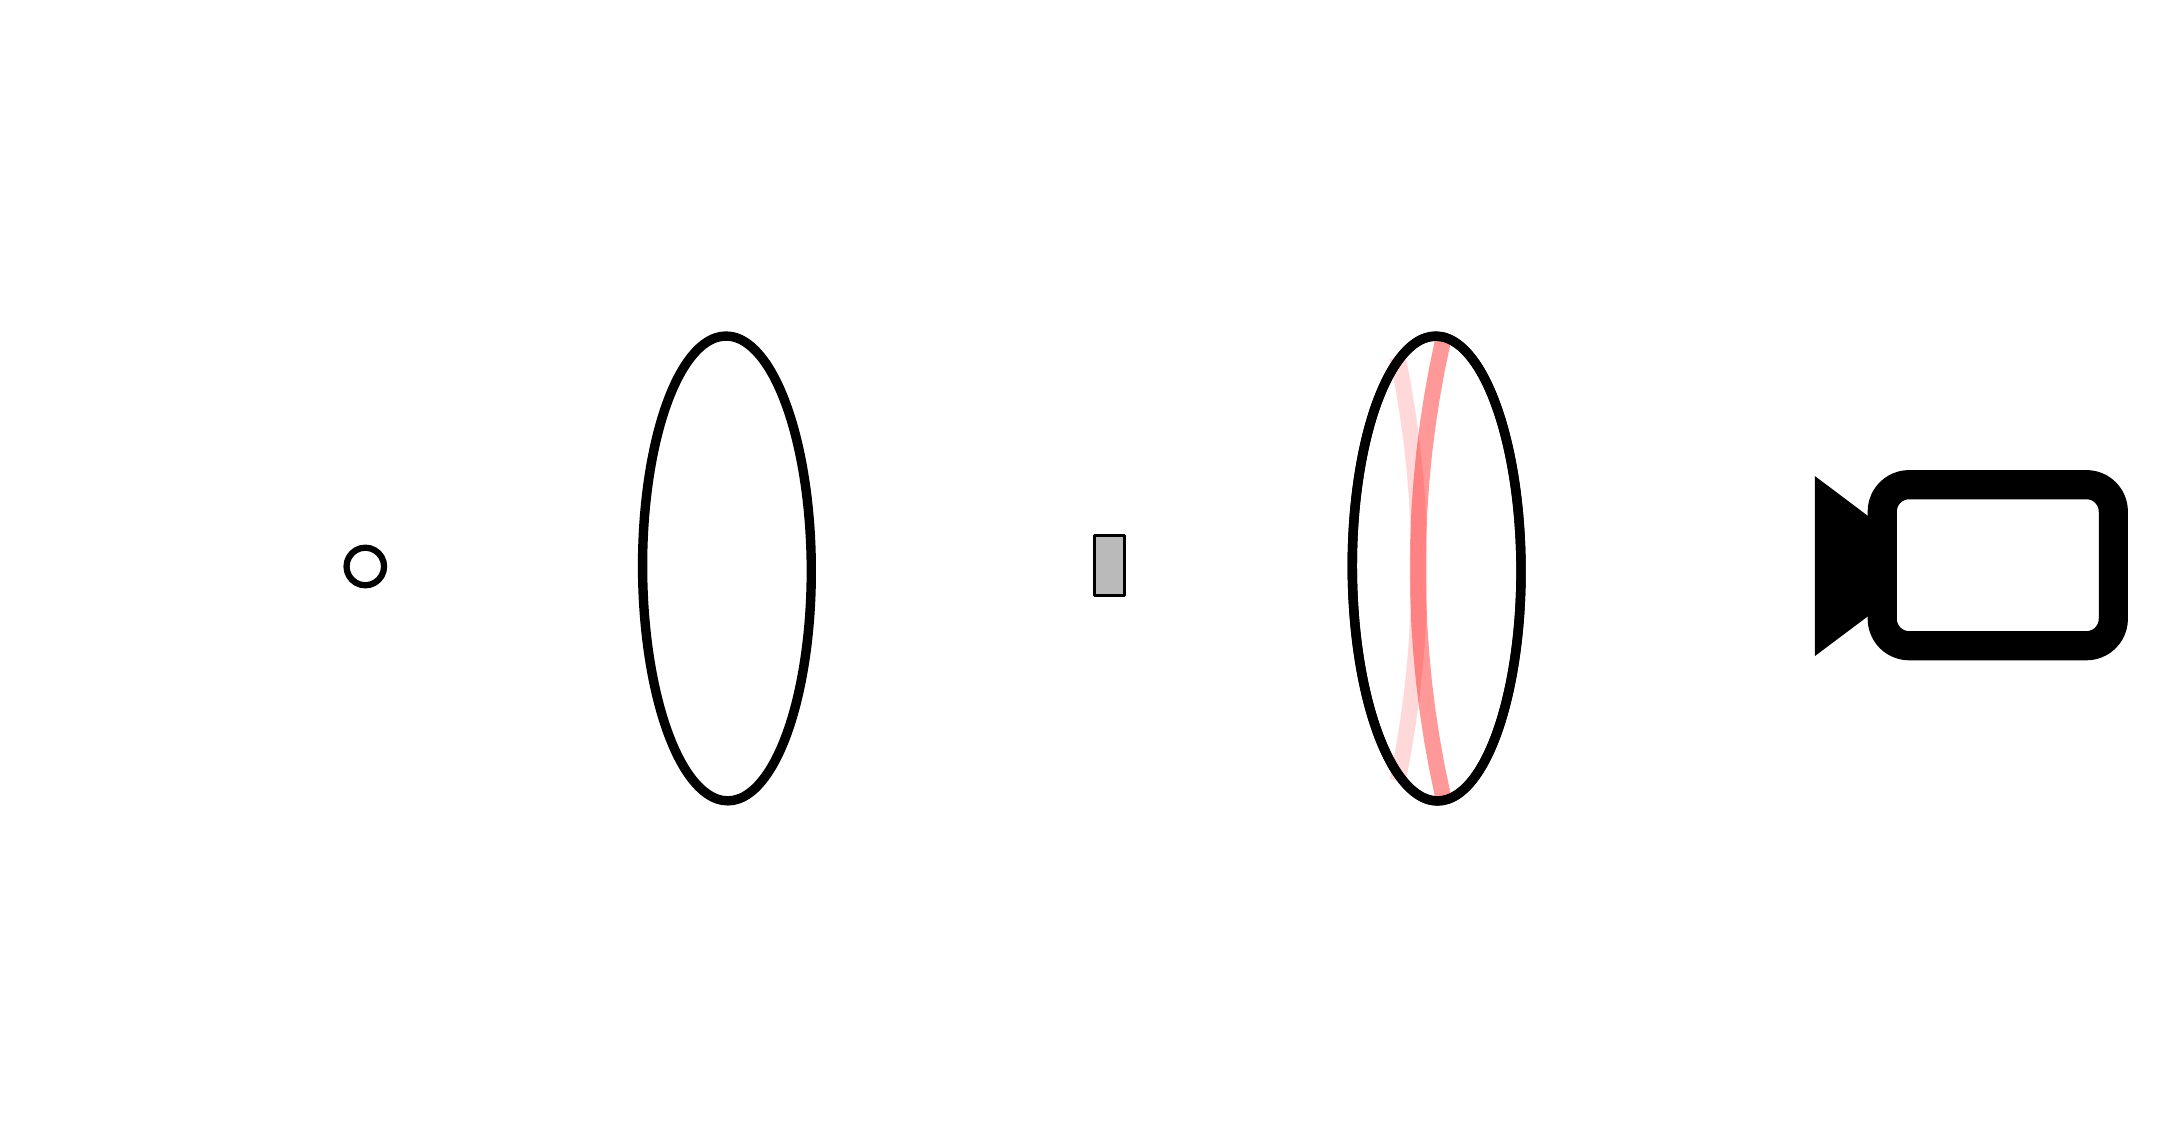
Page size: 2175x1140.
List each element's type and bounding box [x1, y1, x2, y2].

text_box [1357, 341, 1516, 796]
text_box [642, 336, 812, 801]
text_box [1389, 772, 1396, 781]
text_box [1094, 535, 1125, 596]
text_box [1814, 476, 1875, 657]
text_box [1882, 484, 2114, 646]
